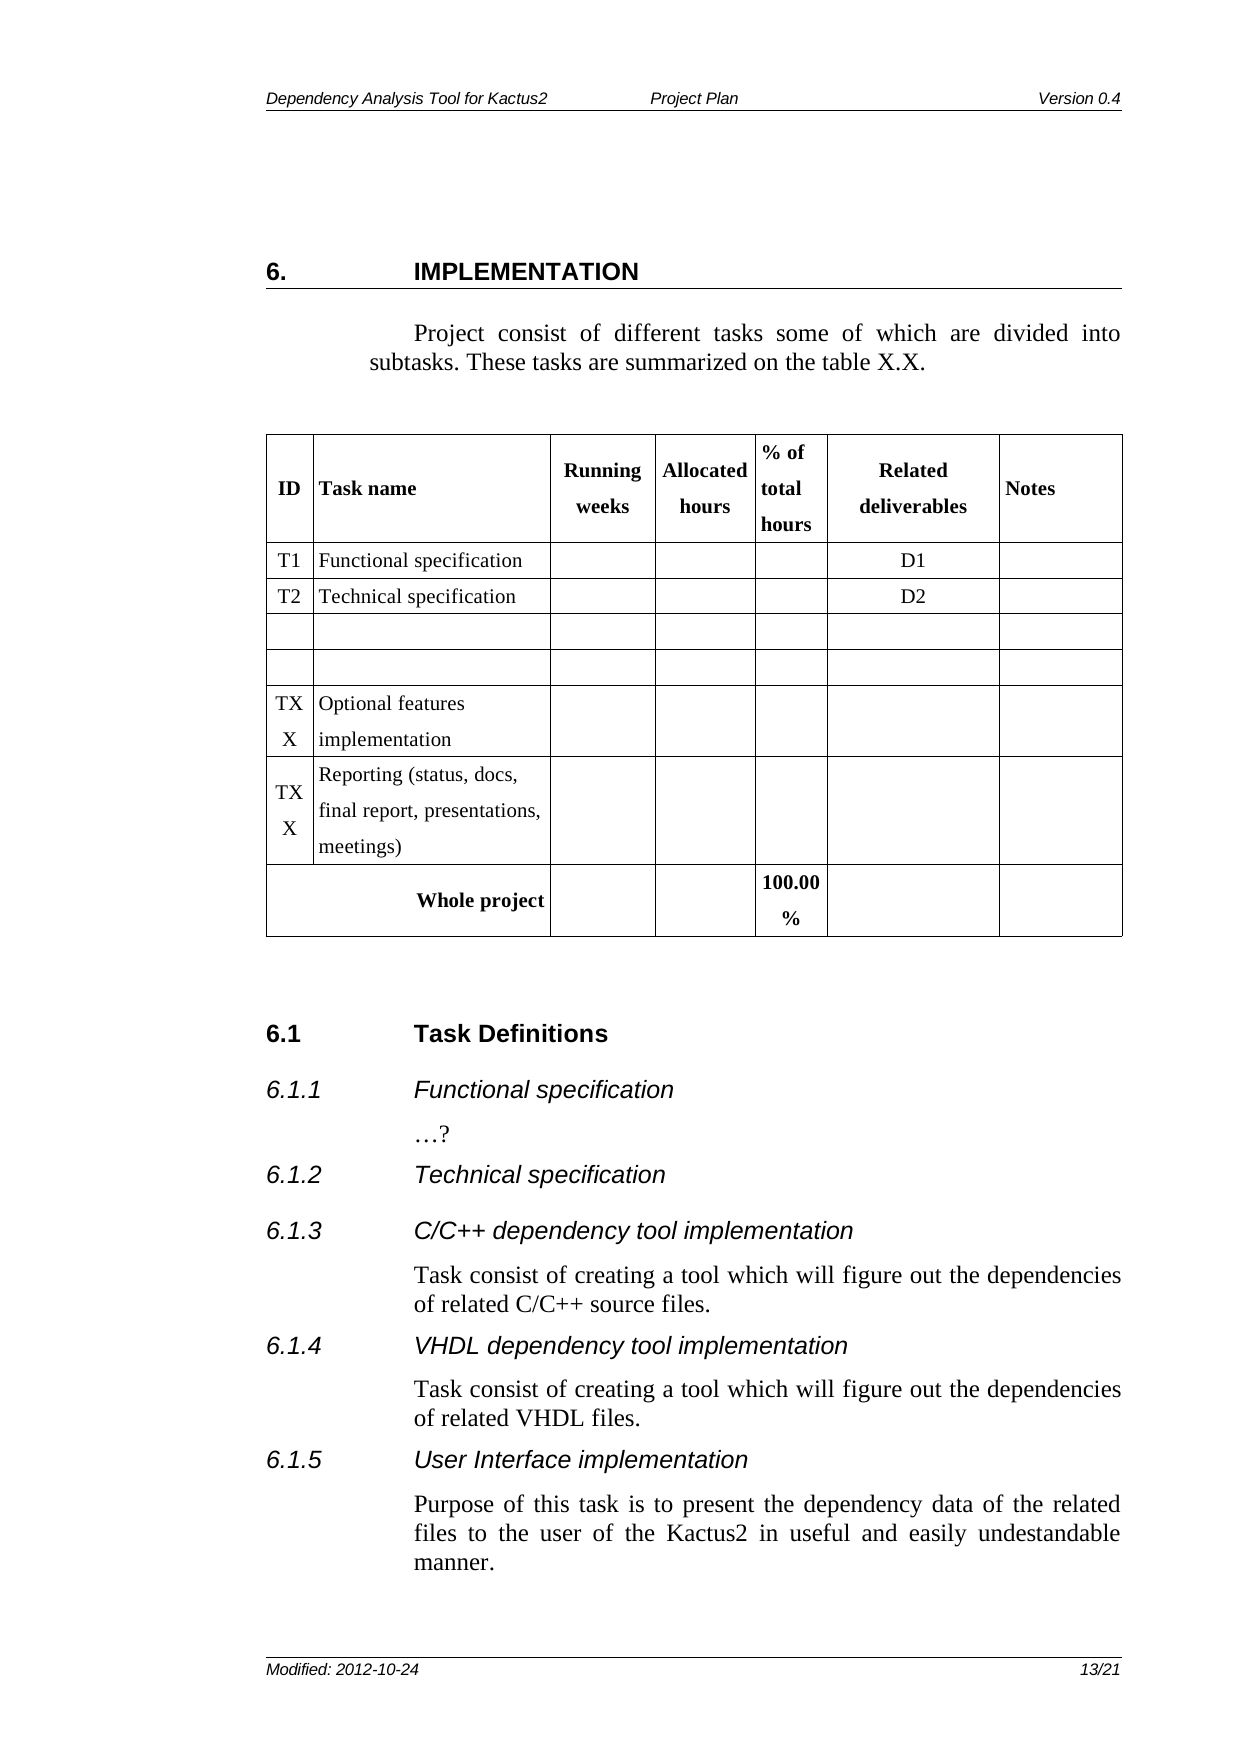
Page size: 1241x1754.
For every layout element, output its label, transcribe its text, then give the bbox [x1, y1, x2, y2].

table_cell [756, 686, 827, 756]
table_cell [656, 614, 755, 649]
subtitle Task Definitions [266, 1019, 1122, 1048]
text …? [413, 1118, 1122, 1147]
table_cell [756, 614, 827, 649]
table_cell [656, 865, 755, 936]
table_cell [828, 686, 999, 756]
subtitle Technical specification [266, 1160, 1122, 1189]
table_cell Reporting (status, docs, final report, presentations, meetings) [314, 757, 550, 864]
table_header Running weeks [551, 435, 655, 542]
table_cell [1000, 543, 1122, 578]
table_cell [656, 757, 755, 864]
table_cell TXX [267, 757, 313, 864]
table_cell [656, 650, 755, 684]
table_cell [656, 686, 755, 756]
table_cell [656, 579, 755, 613]
table_cell [756, 757, 827, 864]
table_cell [551, 757, 655, 864]
table_cell [1000, 579, 1122, 613]
table_cell [551, 865, 655, 936]
table_cell [551, 614, 655, 649]
table_cell [551, 579, 655, 613]
table_cell [551, 650, 655, 684]
table_cell [551, 543, 655, 578]
subtitle User Interface implementation [266, 1445, 1122, 1474]
subtitle Functional specification [266, 1075, 1122, 1104]
table_cell [1000, 614, 1122, 649]
table_cell [756, 650, 827, 684]
table_cell T1 [267, 543, 313, 578]
table_cell [828, 650, 999, 684]
table_header Notes [1000, 435, 1122, 542]
table_cell [656, 543, 755, 578]
table_cell [314, 650, 550, 684]
table_header ID [267, 435, 313, 542]
table_cell [1000, 686, 1122, 756]
table_cell [828, 614, 999, 649]
table_header Allocated hours [656, 435, 755, 542]
table_cell [551, 686, 655, 756]
table_cell [756, 579, 827, 613]
table_cell [267, 650, 313, 684]
table_cell D1 [828, 543, 999, 578]
table_cell [1000, 865, 1122, 936]
table_cell [756, 543, 827, 578]
table_cell D2 [828, 579, 999, 613]
table_cell [314, 614, 550, 649]
subtitle Implementation [266, 257, 1122, 288]
table_cell [828, 865, 999, 936]
table_header Task name [314, 435, 550, 542]
table_header Related deliverables [828, 435, 999, 542]
table_cell T2 [267, 579, 313, 613]
table_cell [267, 614, 313, 649]
text Task consist of creating a tool which will figure out the dependencies of related VHDL files. [413, 1374, 1122, 1432]
table_header % of total hours [756, 435, 827, 542]
subtitle VHDL dependency tool implementation [266, 1331, 1122, 1359]
subtitle C/C++ dependency tool implementation [266, 1216, 1122, 1245]
text Purpose of this task is to present the dependency data of the related files to the user of the Kactus2 in useful and easily undestandable manner. [413, 1488, 1122, 1576]
table_cell Functional specification [314, 543, 550, 578]
table_cell TXX [267, 686, 313, 756]
table_cell 100,00% [756, 865, 827, 936]
text Project consist of different tasks some of which are divided into subtasks. These tasks are summarized on the table X.X. [369, 318, 1122, 376]
table_cell Optional features implementation [314, 686, 550, 756]
text Task consist of creating a tool which will figure out the dependencies of related C/C++ source files. [413, 1260, 1122, 1318]
table_cell Whole project [267, 865, 550, 936]
table_cell [1000, 757, 1122, 864]
table_cell Technical specification [314, 579, 550, 613]
table_cell [828, 757, 999, 864]
table_cell [1000, 650, 1122, 684]
